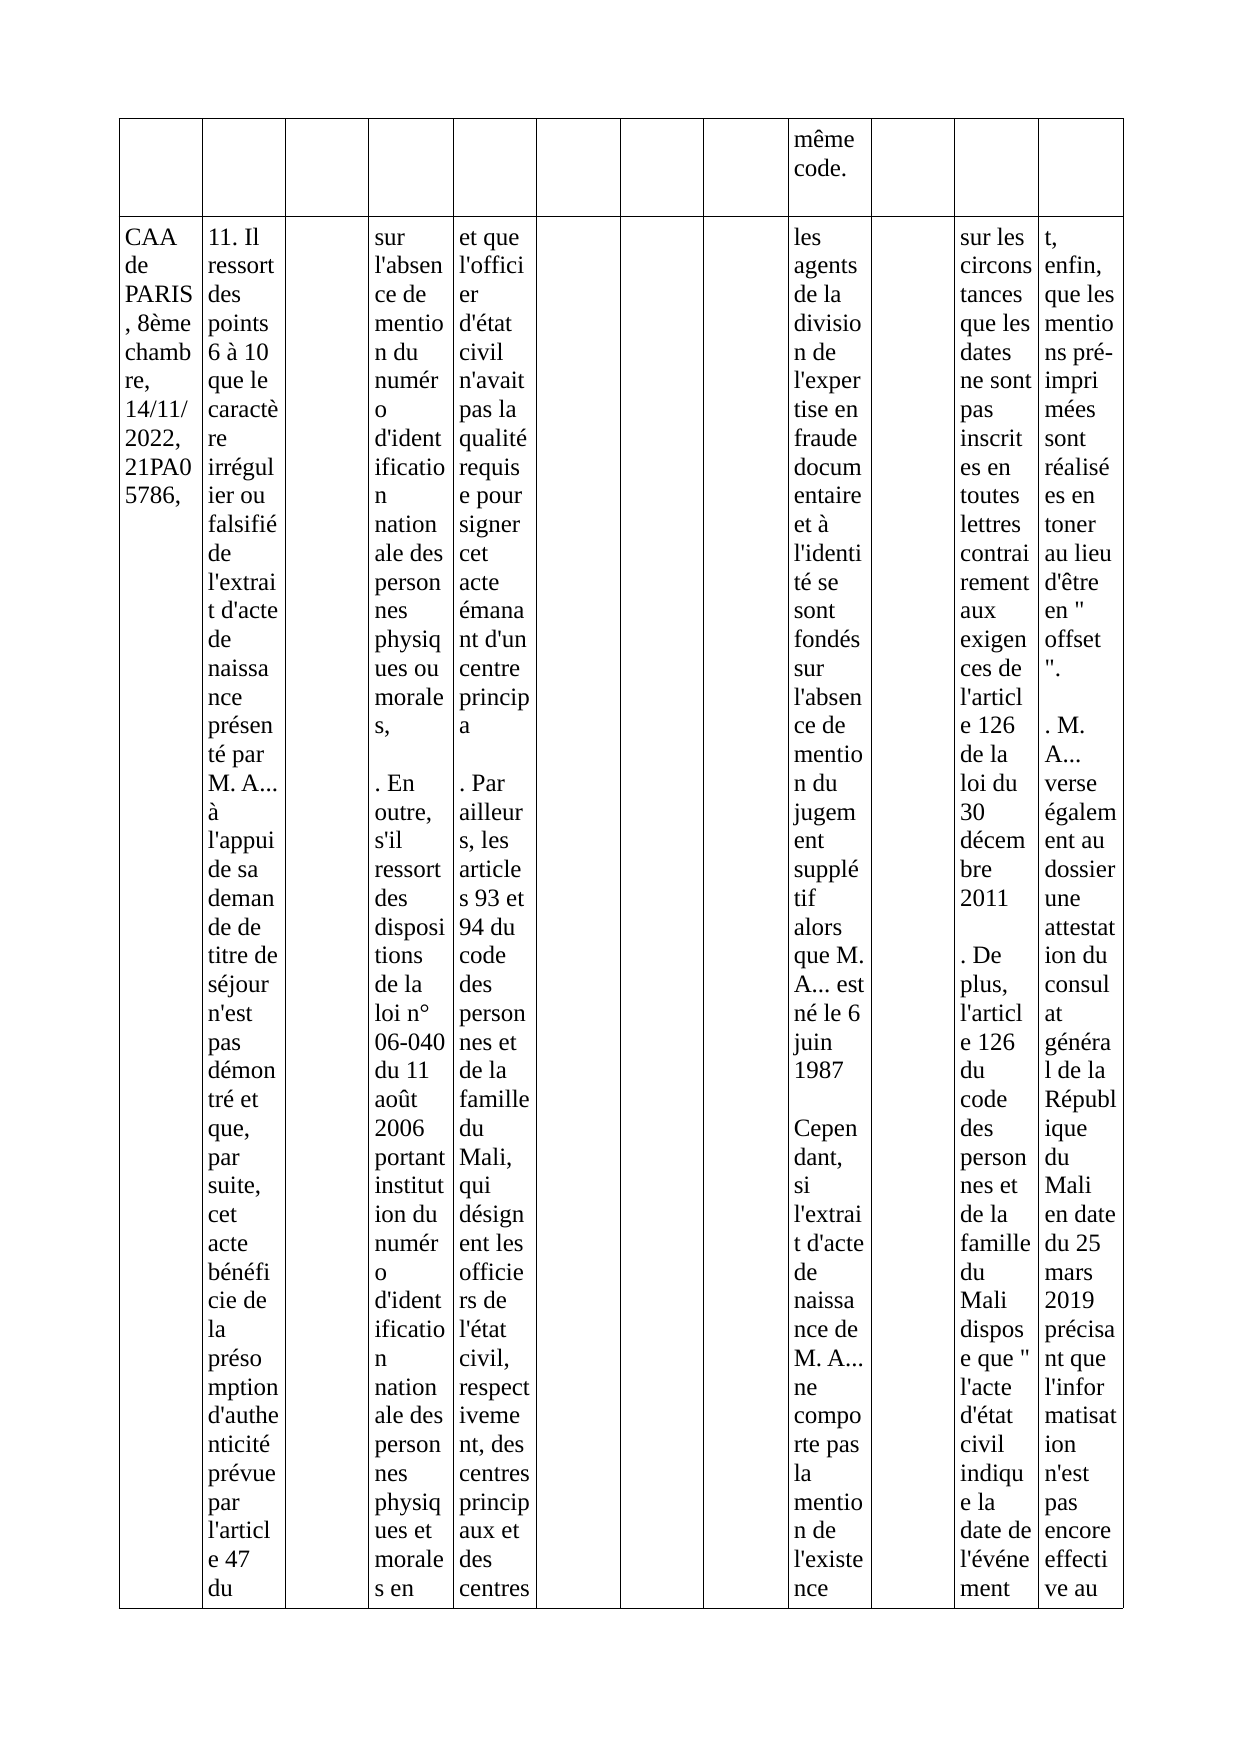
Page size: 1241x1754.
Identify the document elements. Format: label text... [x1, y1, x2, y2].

table_cell [704, 119, 788, 216]
table_cell sur les circonstances que les dates ne sont pas inscrites en toutes lettres contrairement aux exigences de l'article 126 de la loi du 30 décembre 2011 . De plus, l'article 126 du code des personnes et de la famille du Mali dispose que " l'acte d'état civil indique la date de l'événement [955, 217, 1038, 1607]
table_cell t, enfin, que les mentions pré-imprimées sont réalisées en toner au lieu d'être en " offset ". . M. A... verse également au dossier une attestation du consulat général de la République du Mali en date du 25 mars 2019 précisant que l'informatisation n'est pas encore effective au [1039, 217, 1123, 1607]
table_cell sur l'absence de mention du numéro d'identification nationale des personnes physiques ou morales, . En outre, s'il ressort des dispositions de la loi n° 06-040 du 11 août 2006 portant institution du numéro d'identification nationale des personnes physiques et morales en [369, 217, 453, 1607]
table_cell et que l'officier d'état civil n'avait pas la qualité requise pour signer cet acte émanant d'un centre principa . Par ailleurs, les articles 93 et 94 du code des personnes et de la famille du Mali, qui désignent les officiers de l'état civil, respectivement, des centres principaux et des centres [454, 217, 536, 1607]
table_cell [286, 217, 368, 1607]
table_cell [120, 119, 202, 216]
table_cell 11. Il ressort des points 6 à 10 que le caractère irrégulier ou falsifié de l'extrait d'acte de naissance présenté par M. A... à l'appui de sa demande de titre de séjour n'est pas démontré et que, par suite, cet acte bénéficie de la présomption d'authenticité prévue par l'article 47 du [203, 217, 285, 1607]
table_cell [203, 119, 285, 216]
table_cell même code. [789, 119, 871, 216]
table_cell [872, 217, 954, 1607]
table_cell CAA de PARIS, 8ème chambre, 14/11/2022, 21PA05786, [120, 217, 202, 1607]
table_cell [621, 217, 703, 1607]
table_cell les agents de la division de l'expertise en fraude documentaire et à l'identité se sont fondés sur l'absence de mention du jugement supplétif alors que M. A... est né le 6 juin 1987 Cependant, si l'extrait d'acte de naissance de M. A... ne comporte pas la mention de l'existence [789, 217, 871, 1607]
table_cell [621, 119, 703, 216]
table_cell [537, 119, 620, 216]
table_cell [286, 119, 368, 216]
table_cell [454, 119, 536, 216]
table_cell [704, 217, 788, 1607]
table_cell [872, 119, 954, 216]
table_cell [537, 217, 620, 1607]
